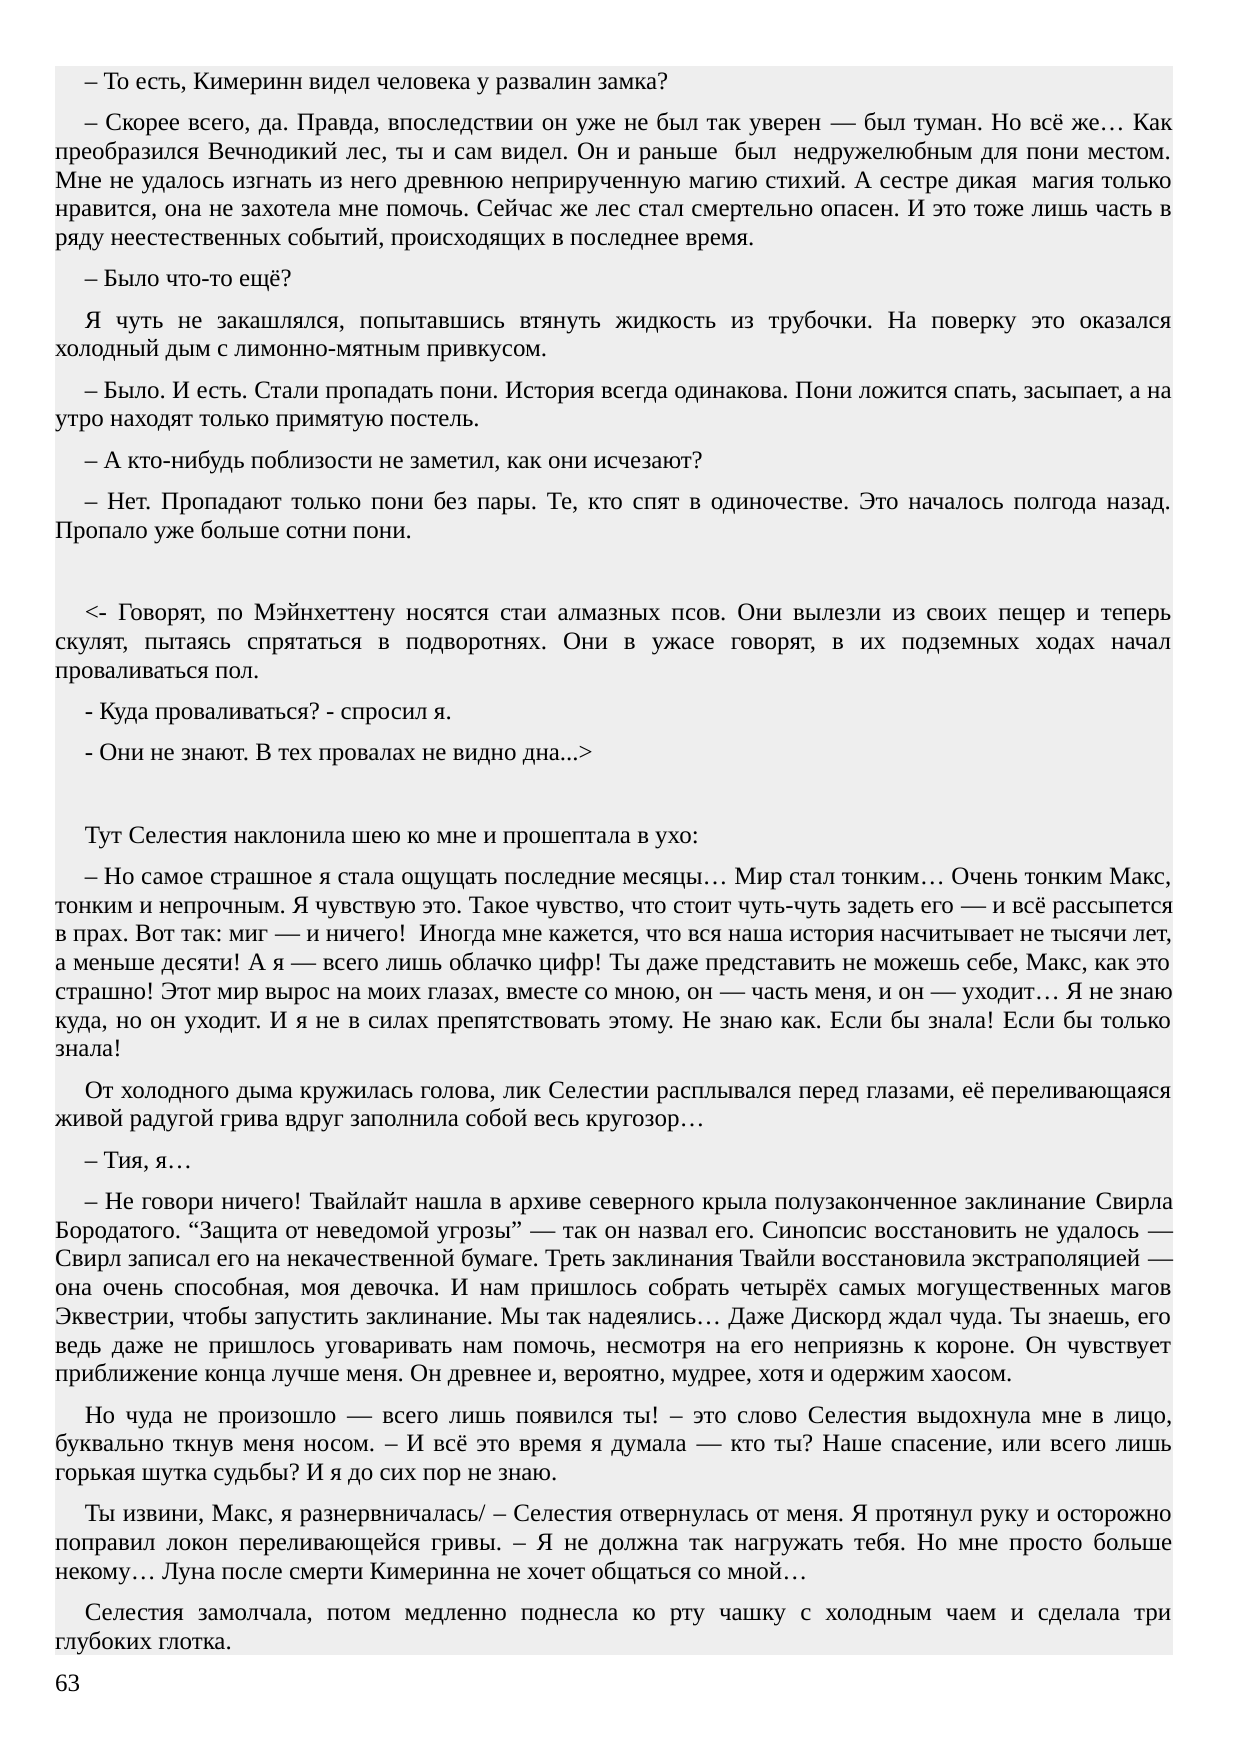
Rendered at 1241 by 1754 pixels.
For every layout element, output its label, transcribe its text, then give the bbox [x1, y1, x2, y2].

text – Не говори ничего! Твайлайт нашла в архиве северного крыла полузаконченное заклинание Cвирла Бородатого. “Защита от неведомой угрозы” — так он назвал его. Синопсис восстановить не удалось — Свирл записал его на некачественной бумаге. Треть заклинания Твайли восстановила экстраполяцией — она очень способная, моя девочка. И нам пришлось собрать четырёх самых могущественных магов Эквестрии, чтобы запустить заклинание. Мы так надеялись… Даже Дискорд ждал чуда. Ты знаешь, его ведь даже не пришлось уговаривать нам помочь, несмотря на его неприязнь к короне. Он чувствует приближение конца лучше меня. Он древнее и, вероятно, мудрее, хотя и одержим хаосом. [55, 1186, 1173, 1387]
text <- Говорят, по Мэйнхеттену носятся стаи алмазных псов. Они вылезли из своих пещер и теперь скулят, пытаясь спрятаться в подворотнях. Они в ужасе говорят, в их подземных ходах начал проваливаться пол. [55, 597, 1173, 683]
text - Они не знают. В тех провалах не видно дна...> [55, 737, 1173, 766]
text - Куда проваливаться? - спросил я. [55, 696, 1173, 725]
text – А кто-нибудь поблизости не заметил, как они исчезают? [55, 445, 1173, 473]
text – Было. И есть. Стали пропадать пони. История всегда одинакова. Пони ложится спать, засыпает, а на утро находят только примятую постель. [55, 375, 1173, 432]
text – То есть, Кимеринн видел человека у развалин замка? [55, 66, 1173, 95]
text От холодного дыма кружилась голова, лик Селестии расплывался перед глазами, её переливающаяся живой радугой грива вдруг заполнила собой весь кругозор… [55, 1075, 1173, 1132]
text – Было что-то ещё? [55, 263, 1173, 292]
text Селестия замолчала, потом медленно поднесла ко рту чашку с холодным чаем и сделала три глубоких глотка. [55, 1597, 1173, 1655]
text – Но самое страшное я стала ощущать последние месяцы… Мир стал тонким… Очень тонким Макс, тонким и непрочным. Я чувствую это. Такое чувство, что стоит чуть-чуть задеть его — и всё рассыпется в прах. Вот так: миг — и ничего! Иногда мне кажется, что вся наша история насчитывает не тысячи лет, а меньше десяти! А я — всего лишь облачко цифр! Ты даже представить не можешь себе, Макс, как это страшно! Этот мир вырос на моих глазах, вместе со мною, он — часть меня, и он — уходит… Я не знаю куда, но он уходит. И я не в силах препятствовать этому. Не знаю как. Если бы знала! Если бы только знала! [55, 861, 1173, 1062]
text Тут Селестия наклонила шею ко мне и прошептала в ухо: [55, 820, 1173, 848]
text – Тия, я… [55, 1145, 1173, 1173]
text Но чуда не произошло — всего лишь появился ты! – это слово Селестия выдохнула мне в лицо, буквально ткнув меня носом. – И всё это время я думала — кто ты? Наше спасение, или всего лишь горькая шутка судьбы? И я до сих пор не знаю. [55, 1400, 1173, 1486]
text Ты извини, Макс, я разнервничалась/ – Селестия отвернулась от меня. Я протянул руку и осторожно поправил локон переливающейся гривы. – Я не должна так нагружать тебя. Но мне просто больше некому… Луна после смерти Кимеринна не хочет общаться со мной… [55, 1498, 1173, 1585]
text Я чуть не закашлялся, попытавшись втянуть жидкость из трубочки. На поверку это оказался холодный дым с лимонно-мятным привкусом. [55, 305, 1173, 362]
text – Скорее всего, да. Правда, впоследствии он уже не был так уверен — был туман. Но всё же… Как преобразился Вечнодикий лес, ты и сам видел. Он и раньше был недружелюбным для пони местом. Мне не удалось изгнать из него древнюю неприрученную магию стихий. А сестре дикая магия только нравится, она не захотела мне помочь. Сейчас же лес стал смертельно опасен. И это тоже лишь часть в ряду неестественных событий, происходящих в последнее время. [55, 107, 1173, 251]
text – Нет. Пропадают только пони без пары. Те, кто спят в одиночестве. Это началось полгода назад. Пропало уже больше сотни пони. [55, 486, 1173, 543]
